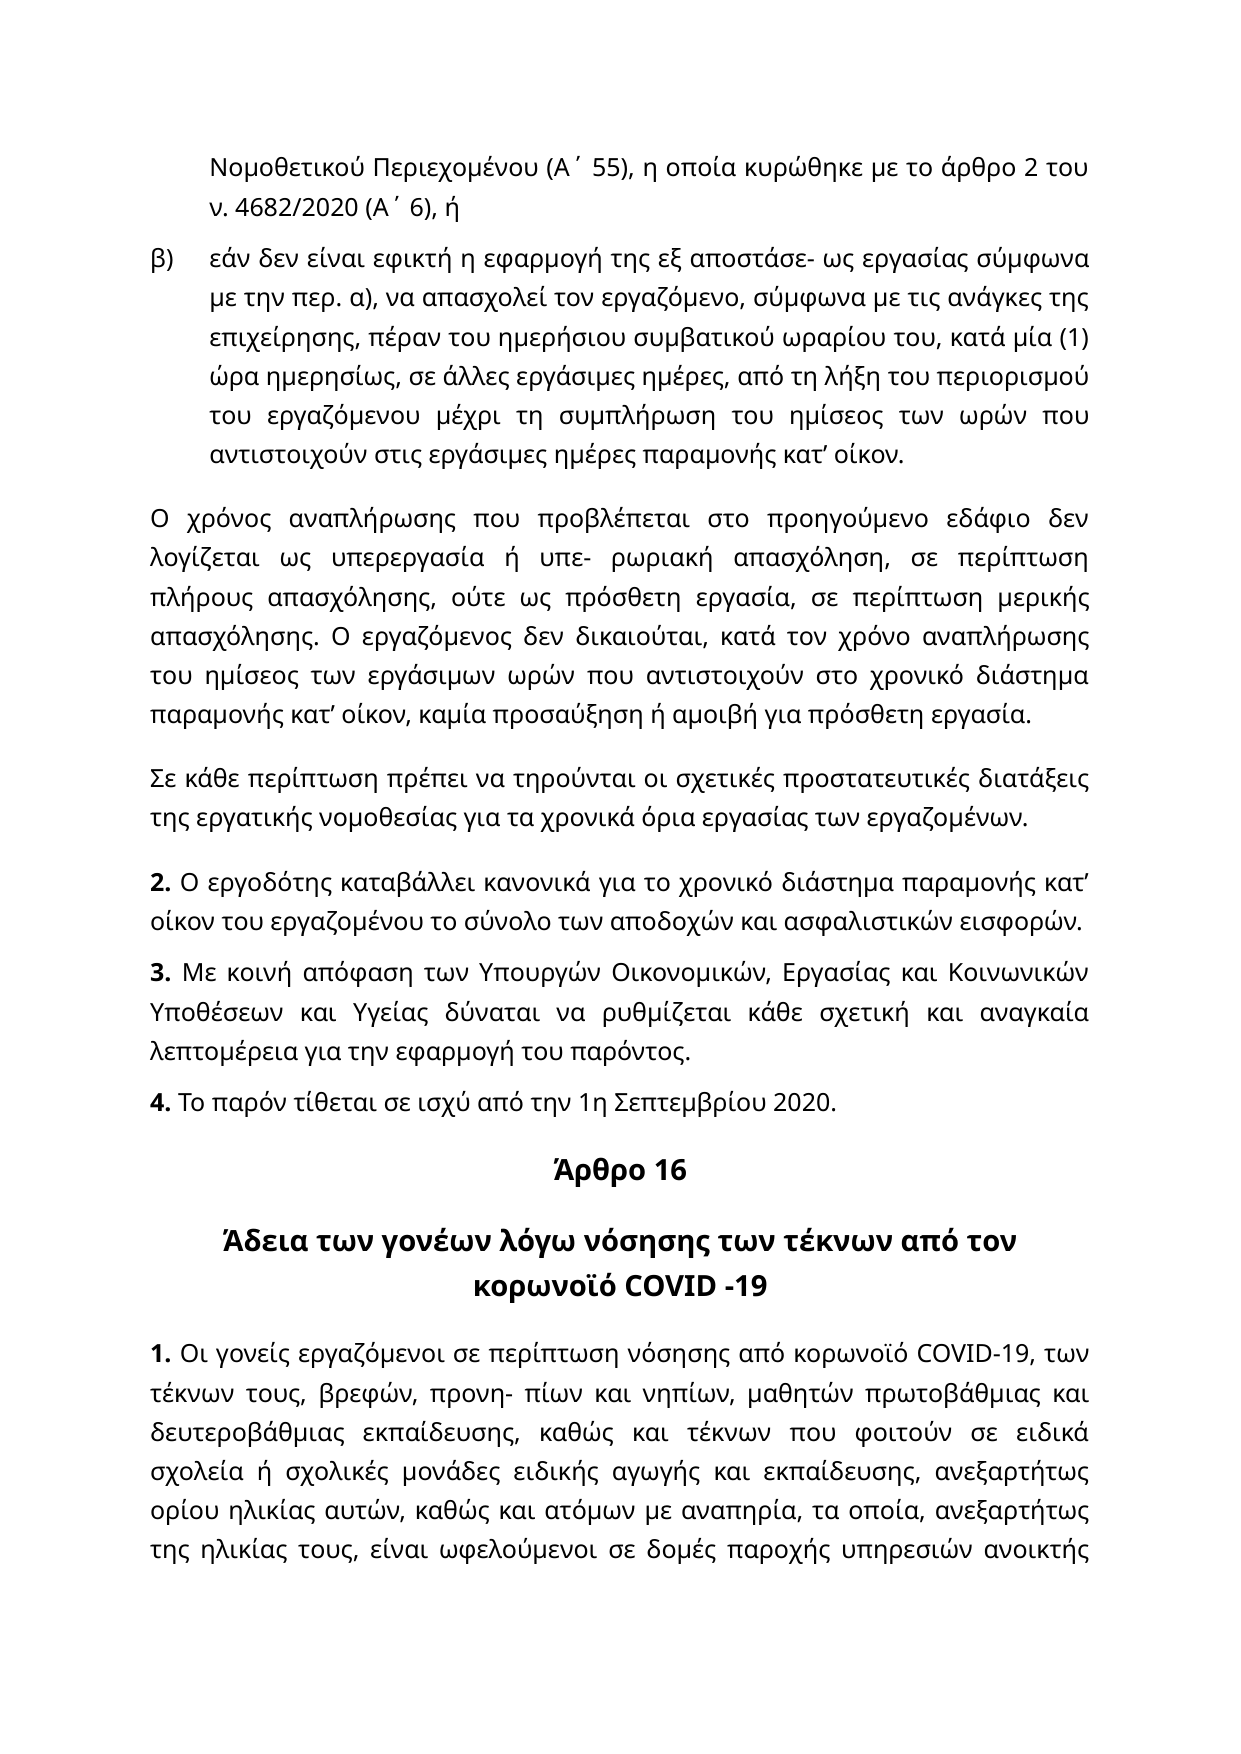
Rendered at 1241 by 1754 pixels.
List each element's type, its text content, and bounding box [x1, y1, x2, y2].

subtitle Άρθρο 16 [150, 1149, 1090, 1189]
list Νομοθετικού Περιεχομένου (Α΄ 55), η οποία κυρώθηκε με το άρθρο 2 του ν. 4682/2020 (Α΄ 6), ή [150, 150, 1090, 223]
list β) εάν δεν είναι εφικτή η εφαρμογή της εξ αποστάσε- ως εργασίας σύμφωνα με την περ. α), να απασχολεί τον εργαζόμενο, σύμφωνα με τις ανάγκες της επιχείρησης, πέραν του ημερήσιου συμβατικού ωραρίου του, κατά μία (1) ώρα ημερησίως, σε άλλες εργάσιμες ημέρες, από τη λήξη του περιορισμού του εργαζόμενου μέχρι τη συμπλήρωση του ημίσεος των ωρών που αντιστοιχούν στις εργάσιμες ημέρες παραμονής κατ’ οίκον. [150, 241, 1090, 471]
subtitle Άδεια των γονέων λόγω νόσησης των τέκνων από τον κορωνοϊό COVID -19 [150, 1220, 1090, 1305]
text Σε κάθε περίπτωση πρέπει να τηρούνται οι σχετικές προστατευτικές διατάξεις της εργατικής νομοθεσίας για τα χρονικά όρια εργασίας των εργαζομένων. [150, 761, 1090, 834]
text 3. Με κοινή απόφαση των Υπουργών Οικονομικών, Εργασίας και Κοινωνικών Υποθέσεων και Υγείας δύναται να ρυθμίζεται κάθε σχετική και αναγκαία λεπτομέρεια για την εφαρμογή του παρόντος. [150, 955, 1090, 1067]
text 2. Ο εργοδότης καταβάλλει κανονικά για το χρονικό διάστημα παραμονής κατ’ οίκον του εργαζομένου το σύνολο των αποδοχών και ασφαλιστικών εισφορών. [150, 864, 1090, 937]
text Ο χρόνος αναπλήρωσης που προβλέπεται στο προηγούμενο εδάφιο δεν λογίζεται ως υπερεργασία ή υπε- ρωριακή απασχόληση, σε περίπτωση πλήρους απασχόλησης, ούτε ως πρόσθετη εργασία, σε περίπτωση μερικής απασχόλησης. Ο εργαζόμενος δεν δικαιούται, κατά τον χρόνο αναπλήρωσης του ημίσεος των εργάσιμων ωρών που αντιστοιχούν στο χρονικό διάστημα παραμονής κατ’ οίκον, καμία προσαύξηση ή αμοιβή για πρόσθετη εργασία. [150, 501, 1090, 731]
text 1. Οι γονείς εργαζόμενοι σε περίπτωση νόσησης από κορωνοϊό COVID-19, των τέκνων τους, βρεφών, προνη- πίων και νηπίων, μαθητών πρωτοβάθμιας και δευτεροβάθμιας εκπαίδευσης, καθώς και τέκνων που φοιτούν σε ειδικά σχολεία ή σχολικές μονάδες ειδικής αγωγής και εκπαίδευσης, ανεξαρτήτως ορίου ηλικίας αυτών, καθώς και ατόμων με αναπηρία, τα οποία, ανεξαρτήτως της ηλικίας τους, είναι ωφελούμενοι σε δομές παροχής υπηρεσιών ανοικτής [150, 1336, 1090, 1566]
text 4. Το παρόν τίθεται σε ισχύ από την 1η Σεπτεμβρίου 2020. [150, 1085, 1090, 1119]
